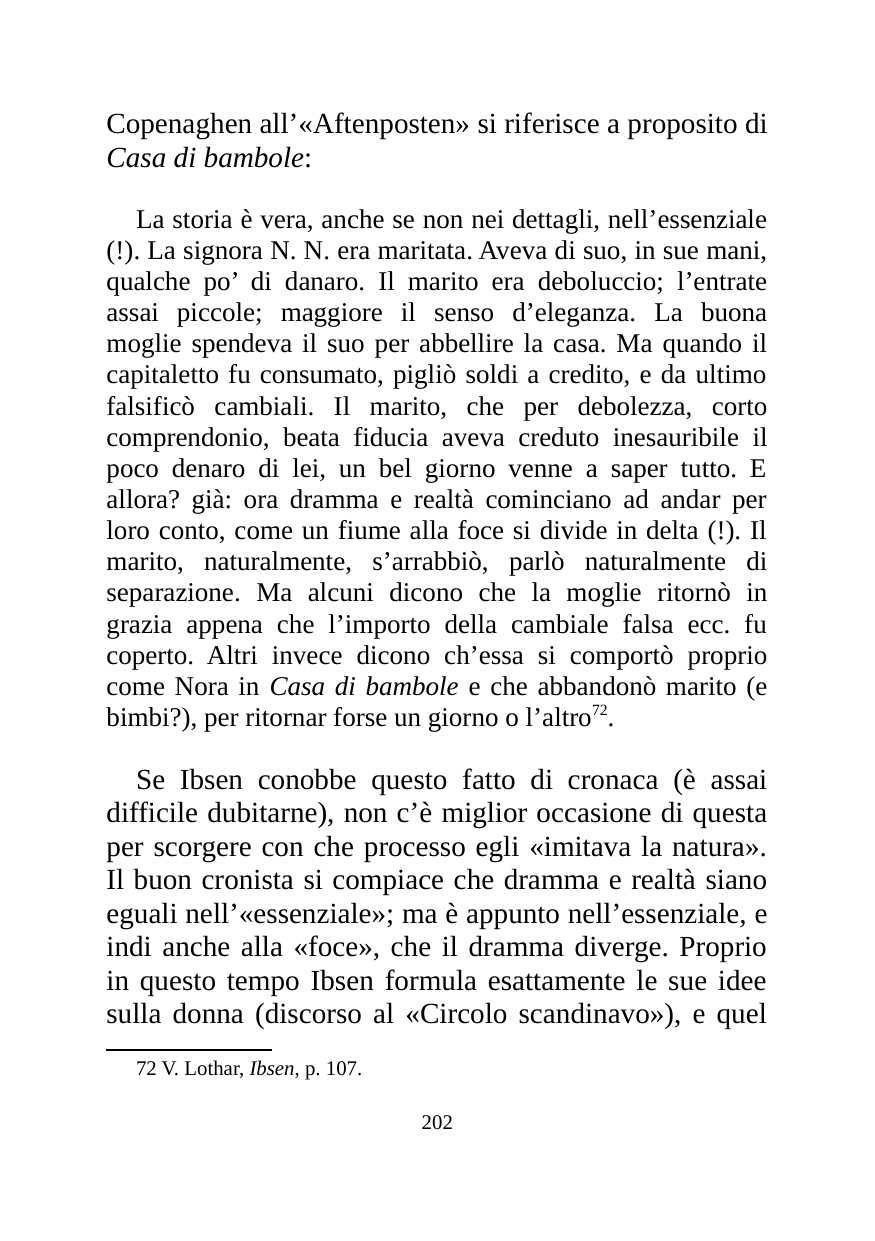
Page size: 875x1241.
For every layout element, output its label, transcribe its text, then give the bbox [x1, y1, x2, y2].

text V. Lothar, Ibsen, p. 107. [106, 1056, 768, 1080]
text Se Ibsen conobbe questo fatto di cronaca (è assai difficile dubitarne), non c’è miglior occasione di questa per scorgere con che processo egli «imitava la natura». Il buon cronista si compiace che dramma e realtà siano eguali nell’«essenziale»; ma è appunto nell’essenziale, e indi anche alla «foce», che il dramma diverge. Proprio in questo tempo Ibsen formula esattamente le sue idee sulla donna (discorso al «Circolo scandinavo»), e quel [106, 762, 768, 1030]
text Copenaghen all’«Aftenposten» si riferisce a proposito di Casa di bambole: [106, 106, 768, 173]
text La storia è vera, anche se non nei dettagli, nell’essenziale (!). La signora N. N. era maritata. Aveva di suo, in sue mani, qualche po’ di danaro. Il marito era deboluccio; l’entrate assai piccole; maggiore il senso d’eleganza. La buona moglie spendeva il suo per abbellire la casa. Ma quando il capitaletto fu consumato, pigliò soldi a credito, e da ultimo falsificò cambiali. Il marito, che per debolezza, corto comprendonio, beata fiducia aveva creduto inesauribile il poco denaro di lei, un bel giorno venne a saper tutto. E allora? già: ora dramma e realtà cominciano ad andar per loro conto, come un fiume alla foce si divide in delta (!). Il marito, naturalmente, s’arrabbiò, parlò naturalmente di separazione. Ma alcuni dicono che la moglie ritornò in grazia appena che l’importo della cambiale falsa ecc. fu coperto. Altri invece dicono ch’essa si comportò proprio come Nora in Casa di bambole e che abbandonò marito (e bimbi?), per ritornar forse un giorno o l’altro. [106, 203, 768, 732]
